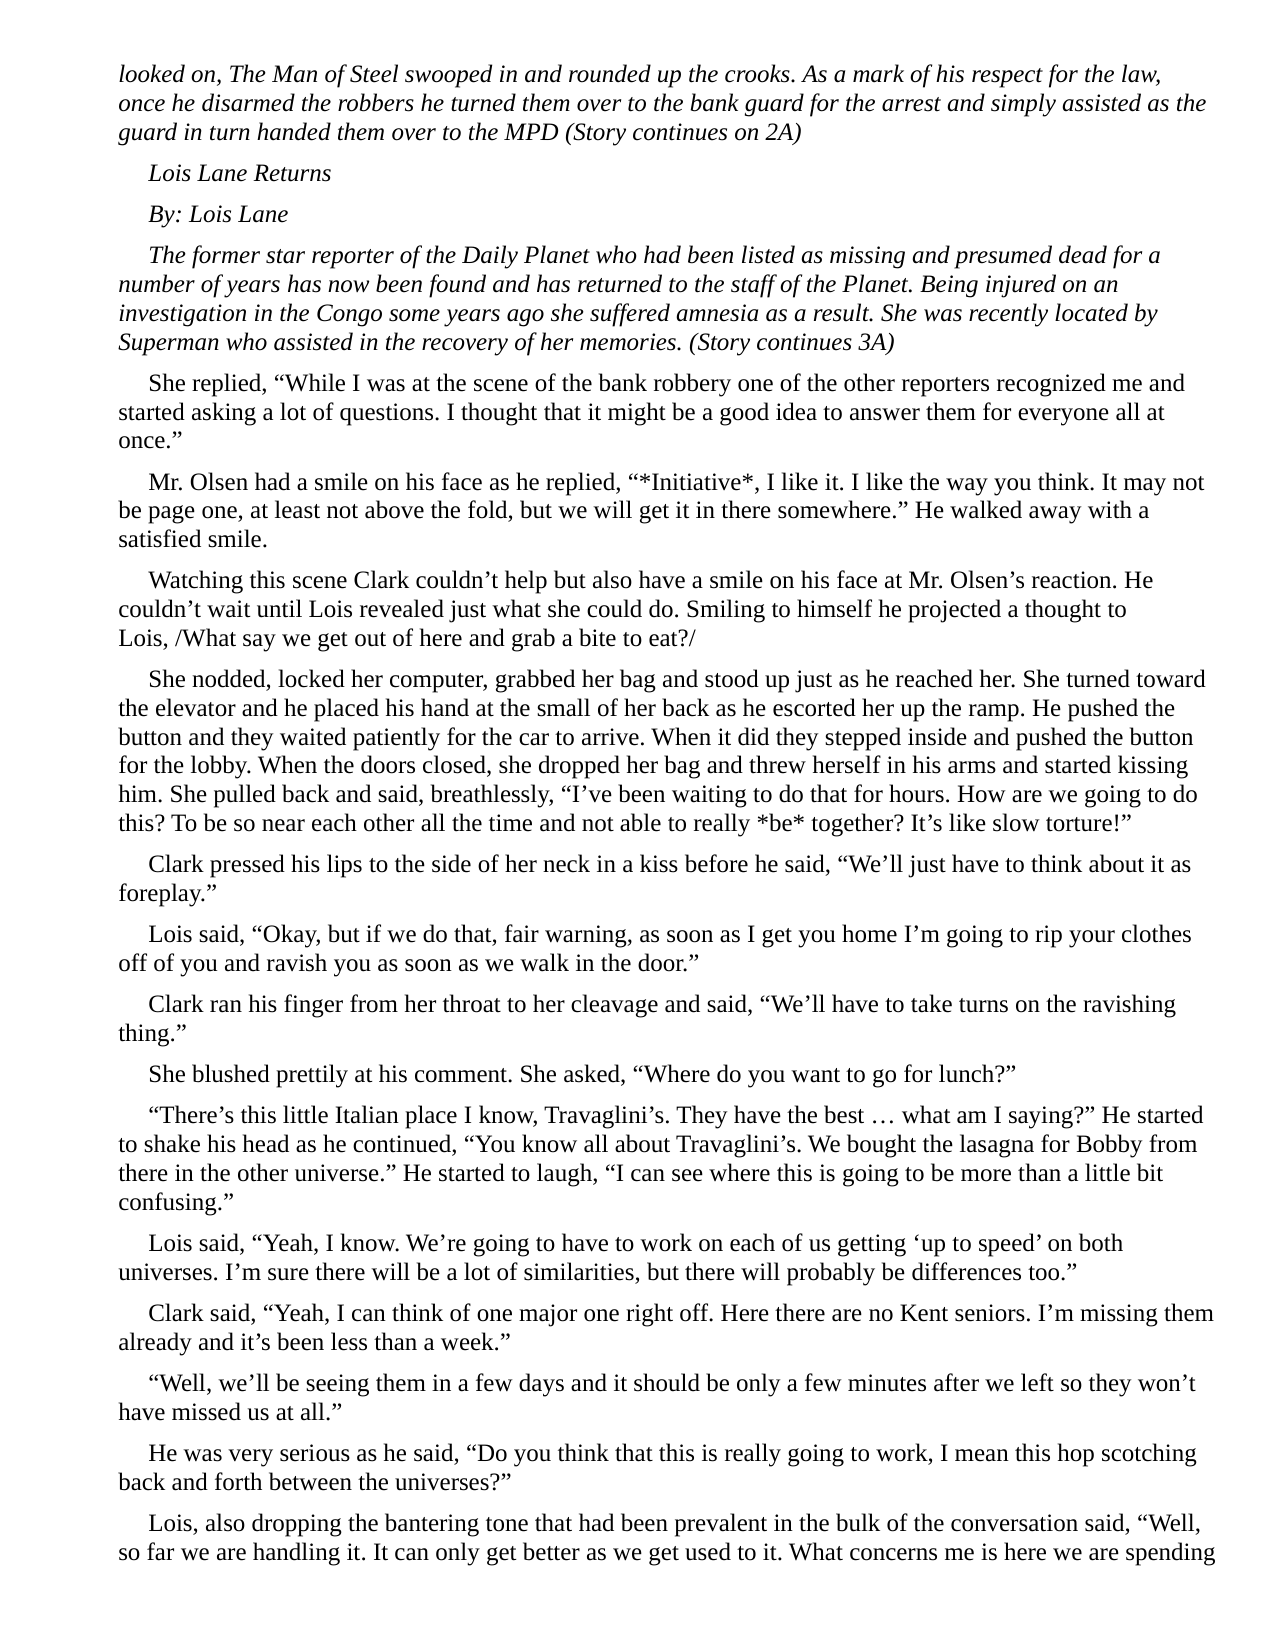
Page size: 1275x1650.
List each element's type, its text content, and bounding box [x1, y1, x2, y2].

text Lois Lane Returns [118, 158, 1216, 187]
text Mr. Olsen had a smile on his face as he replied, “*Initiative*, I like it. I like the way you think. It may not be page one, at least not above the fold, but we will get it in there somewhere.” He walked away with a satisfied smile. [118, 467, 1216, 553]
text Lois said, “Yeah, I know. We’re going to have to work on each of us getting ‘up to speed’ on both universes. I’m sure there will be a lot of similarities, but there will probably be differences too.” [118, 1228, 1216, 1285]
text The former star reporter of the Daily Planet who had been listed as missing and presumed dead for a number of years has now been found and has returned to the staff of the Planet. Being injured on an investigation in the Congo some years ago she suffered amnesia as a result. She was recently located by Superman who assisted in the recovery of her memories. (Story continues 3A) [118, 240, 1216, 355]
text Clark pressed his lips to the side of her neck in a kiss before he said, “We’ll just have to think about it as foreplay.” [118, 849, 1216, 907]
text He was very serious as he said, “Do you think that this is really going to work, I mean this hop scotching back and forth between the universes?” [118, 1438, 1216, 1495]
text “Well, we’ll be seeing them in a few days and it should be only a few minutes after we left so they won’t have missed us at all.” [118, 1368, 1216, 1425]
text Lois said, “Okay, but if we do that, fair warning, as soon as I get you home I’m going to rip your clothes off of you and ravish you as soon as we walk in the door.” [118, 919, 1216, 977]
text Clark said, “Yeah, I can think of one major one right off. Here there are no Kent seniors. I’m missing them already and it’s been less than a week.” [118, 1298, 1216, 1355]
text She nodded, locked her computer, grabbed her bag and stood up just as he reached her. She turned toward the elevator and he placed his hand at the small of her back as he escorted her up the ramp. He pushed the button and they waited patiently for the car to arrive. When it did they stepped inside and pushed the button for the lobby. When the doors closed, she dropped her bag and threw herself in his arms and started kissing him. She pulled back and said, breathlessly, “I’ve been waiting to do that for hours. How are we going to do this? To be so near each other all the time and not able to really *be* together? It’s like slow torture!” [118, 664, 1216, 837]
text Clark ran his finger from her throat to her cleavage and said, “We’ll have to take turns on the ravishing thing.” [118, 989, 1216, 1047]
text looked on, The Man of Steel swooped in and rounded up the crooks. As a mark of his respect for the law, once he disarmed the robbers he turned them over to the bank guard for the arrest and simply assisted as the guard in turn handed them over to the MPD (Story continues on 2A) [118, 59, 1216, 145]
text Lois, also dropping the bantering tone that had been prevalent in the bulk of the conversation said, “Well, so far we are handling it. It can only get better as we get used to it. What concerns me is here we are spending [118, 1508, 1216, 1565]
text She blushed prettily at his comment. She asked, “Where do you want to go for lunch?” [118, 1059, 1216, 1088]
text Watching this scene Clark couldn’t help but also have a smile on his face at Mr. Olsen’s reaction. He couldn’t wait until Lois revealed just what she could do. Smiling to himself he projected a thought to Lois, /What say we get out of here and grab a bite to eat?/ [118, 565, 1216, 652]
text “There’s this little Italian place I know, Travaglini’s. They have the best … what am I saying?” He started to shake his head as he continued, “You know all about Travaglini’s. We bought the lasagna for Bobby from there in the other universe.” He started to laugh, “I can see where this is going to be more than a little bit confusing.” [118, 1100, 1216, 1215]
text By: Lois Lane [118, 199, 1216, 228]
text She replied, “While I was at the scene of the bank robbery one of the other reporters recognized me and started asking a lot of questions. I thought that it might be a good idea to answer them for everyone all at once.” [118, 368, 1216, 454]
